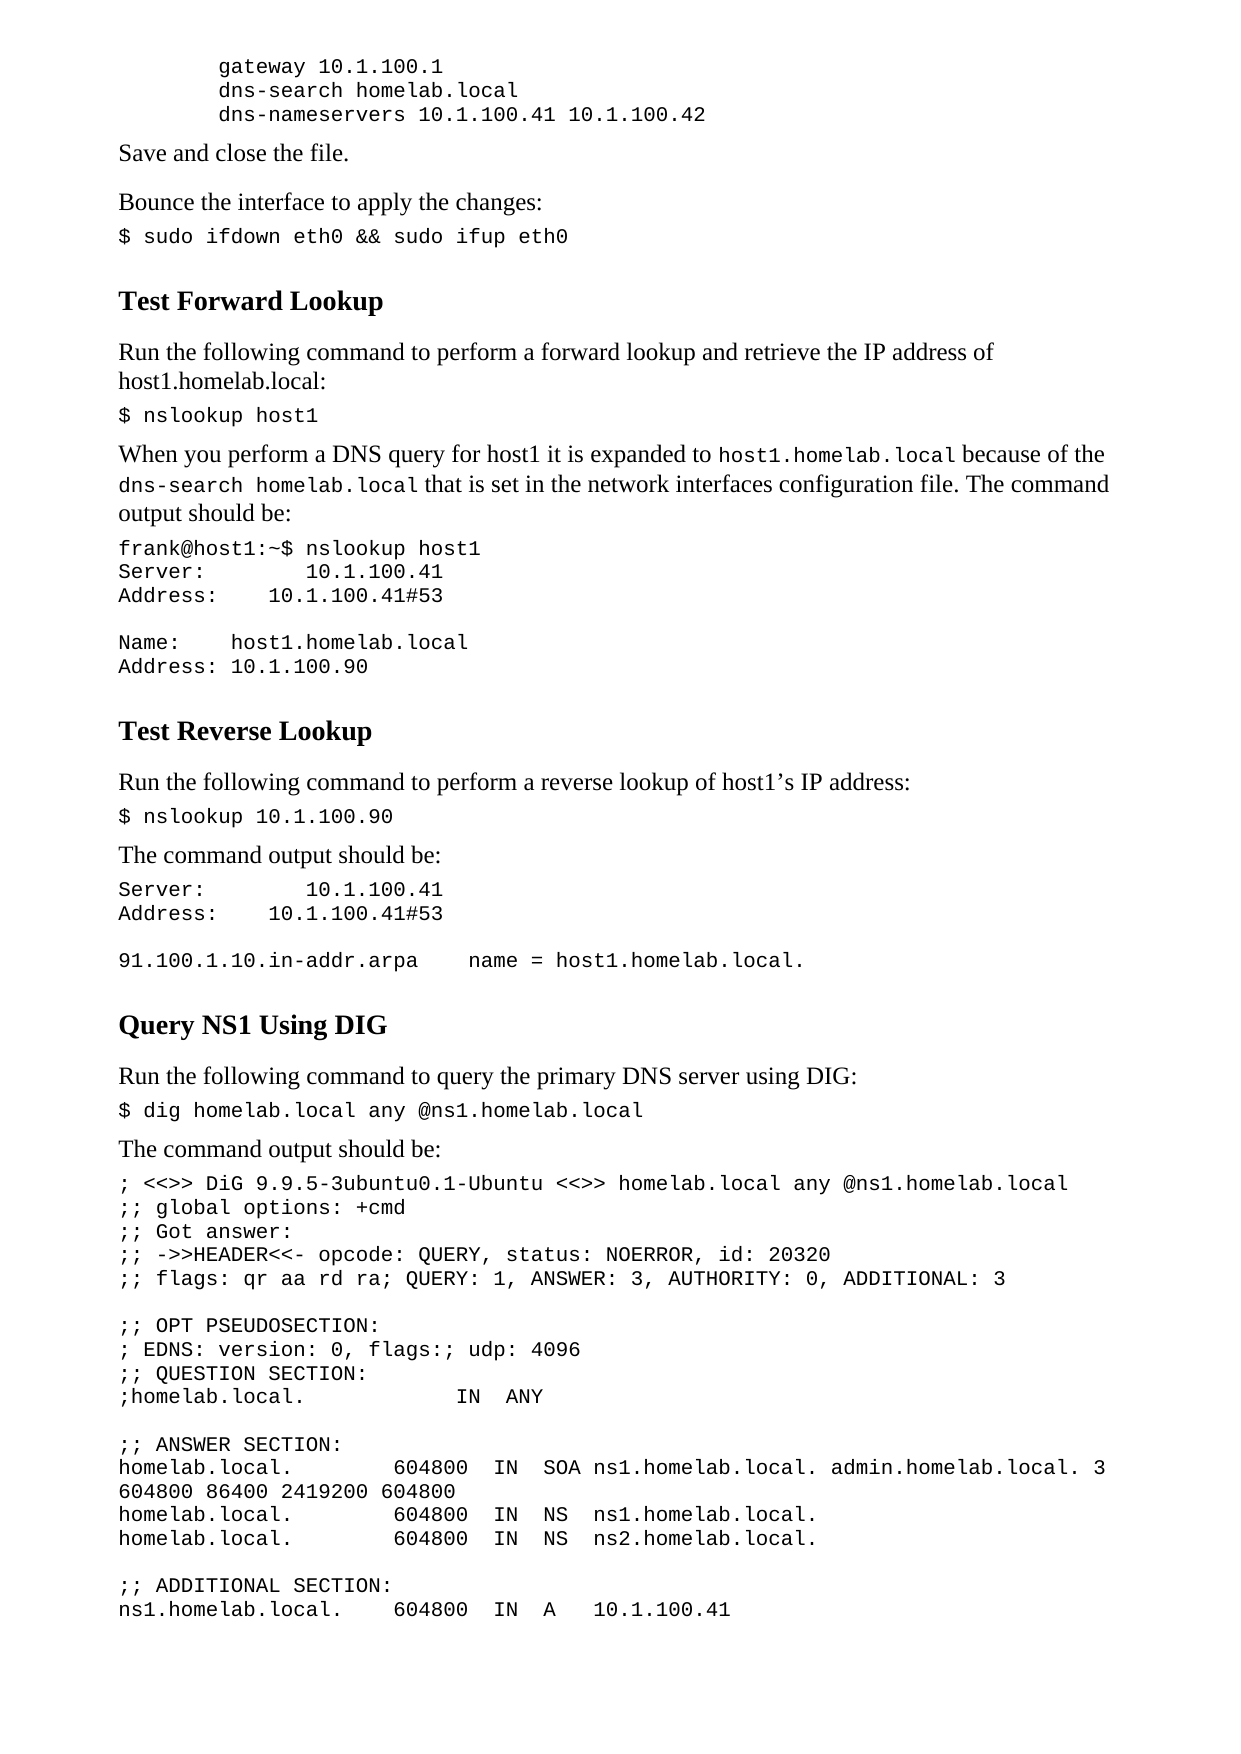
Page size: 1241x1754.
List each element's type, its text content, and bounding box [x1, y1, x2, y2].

text Save and close the file. [118, 138, 1122, 166]
text ; <<>> DiG 9.9.5-3ubuntu0.1-Ubuntu <<>> homelab.local any @ns1.homelab.local [118, 1173, 1122, 1197]
text Run the following command to query the primary DNS server using DIG: [118, 1061, 1122, 1090]
text homelab.local. 604800 IN NS ns2.homelab.local. [118, 1528, 1122, 1552]
text ;; ADDITIONAL SECTION: [118, 1575, 1122, 1599]
text ; EDNS: version: 0, flags:; udp: 4096 [118, 1339, 1122, 1363]
text ;; global options: +cmd [118, 1197, 1122, 1221]
text homelab.local. 604800 IN NS ns1.homelab.local. [118, 1504, 1122, 1528]
text Test Forward Lookup [118, 284, 1122, 316]
text Query NS1 Using DIG [118, 1008, 1122, 1040]
text ns1.homelab.local. 604800 IN A 10.1.100.41 [118, 1599, 1122, 1623]
text Server: 10.1.100.41 [118, 561, 1122, 585]
text The command output should be: [118, 1134, 1122, 1163]
text Server: 10.1.100.41 [118, 879, 1122, 903]
text dns-nameservers 10.1.100.41 10.1.100.42 [118, 103, 1122, 127]
text Name: host1.homelab.local [118, 632, 1122, 656]
text ;; Got answer: [118, 1221, 1122, 1244]
text homelab.local. 604800 IN SOA ns1.homelab.local. admin.homelab.local. 3 604800 86400 2419200 604800 [118, 1457, 1122, 1504]
text ;homelab.local. IN ANY [118, 1386, 1122, 1410]
text $ nslookup 10.1.100.90 [118, 806, 1122, 829]
text When you perform a DNS query for host1 it is expanded to host1.homelab.local because of the dns-search homelab.local that is set in the network interfaces configuration file. The command output should be: [118, 439, 1122, 527]
text Address: 10.1.100.90 [118, 656, 1122, 679]
text Test Reverse Lookup [118, 713, 1122, 746]
text Bounce the interface to apply the changes: [118, 187, 1122, 216]
text ;; ->>HEADER<<- opcode: QUERY, status: NOERROR, id: 20320 [118, 1244, 1122, 1268]
text ;; flags: qr aa rd ra; QUERY: 1, ANSWER: 3, AUTHORITY: 0, ADDITIONAL: 3 [118, 1268, 1122, 1292]
text $ sudo ifdown eth0 && sudo ifup eth0 [118, 226, 1122, 250]
text dns-search homelab.local [118, 80, 1122, 103]
text Address: 10.1.100.41#53 [118, 903, 1122, 926]
text frank@host1:~$ nslookup host1 [118, 538, 1122, 561]
text ;; QUESTION SECTION: [118, 1363, 1122, 1386]
text gateway 10.1.100.1 [118, 56, 1122, 80]
text The command output should be: [118, 840, 1122, 869]
text ;; OPT PSEUDOSECTION: [118, 1315, 1122, 1339]
text Address: 10.1.100.41#53 [118, 585, 1122, 608]
text Run the following command to perform a forward lookup and retrieve the IP address of host1.homelab.local: [118, 337, 1122, 395]
text 91.100.1.10.in-addr.arpa name = host1.homelab.local. [118, 950, 1122, 974]
text Run the following command to perform a reverse lookup of host1’s IP address: [118, 767, 1122, 796]
text ;; ANSWER SECTION: [118, 1433, 1122, 1457]
text $ nslookup host1 [118, 405, 1122, 429]
text $ dig homelab.local any @ns1.homelab.local [118, 1100, 1122, 1124]
